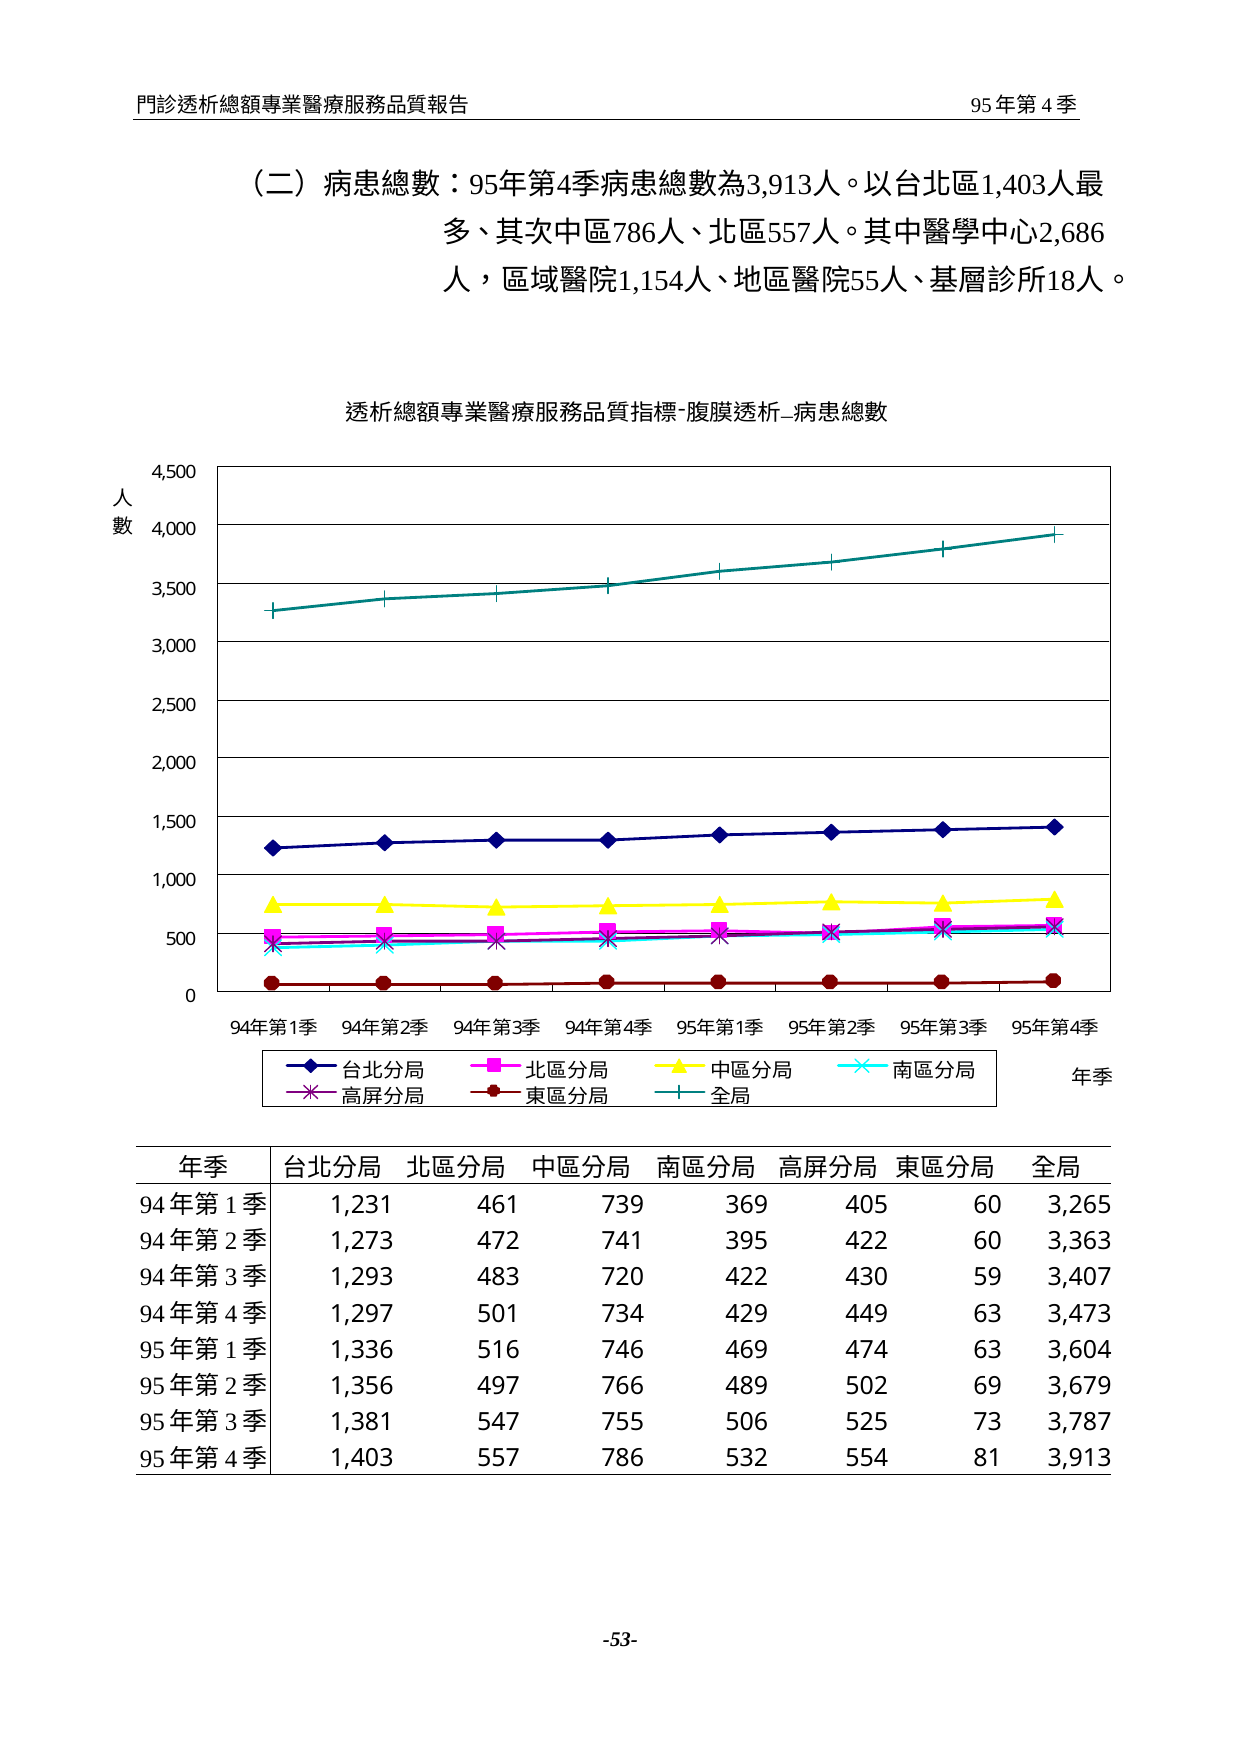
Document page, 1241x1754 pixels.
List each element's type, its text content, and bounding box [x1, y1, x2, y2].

table_header 北區分局 [393, 1147, 519, 1183]
table_cell 472 [393, 1221, 519, 1257]
table_cell 422 [644, 1257, 768, 1293]
table_cell 1,356 [271, 1366, 393, 1402]
table_cell 1,381 [271, 1402, 393, 1438]
table_cell 405 [768, 1184, 888, 1221]
table_cell 429 [644, 1293, 768, 1329]
table_cell 3,679 [1002, 1366, 1111, 1402]
table_cell 81 [888, 1438, 1002, 1474]
table_cell 94年第1季 [136, 1184, 270, 1221]
table_header 年季 [136, 1147, 270, 1183]
table_cell 469 [644, 1329, 768, 1366]
list 病患總數：95年第4季病患總數為3,913人。以台北區1,403人最多、其次中區786人、北區557人。其中醫學中心2,686人，區域醫院1,154人、地區醫院55人、基層診所18人。 [236, 156, 1104, 300]
table_cell 547 [393, 1402, 519, 1438]
table_cell 483 [393, 1257, 519, 1293]
table_cell 497 [393, 1366, 519, 1402]
table_cell 734 [520, 1293, 644, 1329]
table_cell 516 [393, 1329, 519, 1366]
table_cell 741 [520, 1221, 644, 1257]
table_cell 502 [768, 1366, 888, 1402]
table_cell 3,787 [1002, 1402, 1111, 1438]
table_cell 94年第2季 [136, 1221, 270, 1257]
table_cell 3,363 [1002, 1221, 1111, 1257]
table_cell 449 [768, 1293, 888, 1329]
table_cell 73 [888, 1402, 1002, 1438]
table_cell 95年第4季 [136, 1438, 270, 1474]
table_cell 786 [520, 1438, 644, 1474]
table_cell 1,273 [271, 1221, 393, 1257]
table_cell 3,407 [1002, 1257, 1111, 1293]
table_header 全局 [1002, 1147, 1111, 1183]
table_cell 489 [644, 1366, 768, 1402]
table_cell 63 [888, 1293, 1002, 1329]
table_header 東區分局 [888, 1147, 1002, 1183]
table_cell 1,293 [271, 1257, 393, 1293]
table_cell 1,336 [271, 1329, 393, 1366]
table_cell 1,231 [271, 1184, 393, 1221]
table_cell 755 [520, 1402, 644, 1438]
table_cell 3,913 [1002, 1438, 1111, 1474]
table_cell 746 [520, 1329, 644, 1366]
table_cell 395 [644, 1221, 768, 1257]
table_cell 95年第1季 [136, 1329, 270, 1366]
table_cell 501 [393, 1293, 519, 1329]
table_cell 554 [768, 1438, 888, 1474]
table_cell 506 [644, 1402, 768, 1438]
table_cell 95年第2季 [136, 1366, 270, 1402]
table_cell 69 [888, 1366, 1002, 1402]
table_header 中區分局 [520, 1147, 644, 1183]
table_header 高屏分局 [768, 1147, 888, 1183]
table_cell 1,297 [271, 1293, 393, 1329]
table_cell 1,403 [271, 1438, 393, 1474]
table_cell 557 [393, 1438, 519, 1474]
table_cell 3,473 [1002, 1293, 1111, 1329]
table_cell 430 [768, 1257, 888, 1293]
table_cell 739 [520, 1184, 644, 1221]
table_cell 474 [768, 1329, 888, 1366]
table_header 南區分局 [644, 1147, 768, 1183]
table_cell 94年第4季 [136, 1293, 270, 1329]
table_cell 95年第3季 [136, 1402, 270, 1438]
table_cell 766 [520, 1366, 644, 1402]
table_cell 3,604 [1002, 1329, 1111, 1366]
table_cell 60 [888, 1184, 1002, 1221]
table_cell 94年第3季 [136, 1257, 270, 1293]
table_cell 532 [644, 1438, 768, 1474]
table_cell 720 [520, 1257, 644, 1293]
table_cell 525 [768, 1402, 888, 1438]
table_cell 60 [888, 1221, 1002, 1257]
table_cell 422 [768, 1221, 888, 1257]
table_cell 63 [888, 1329, 1002, 1366]
table_cell 59 [888, 1257, 1002, 1293]
table_header 台北分局 [271, 1147, 393, 1183]
table_cell 461 [393, 1184, 519, 1221]
table_cell 369 [644, 1184, 768, 1221]
table_cell 3,265 [1002, 1184, 1111, 1221]
